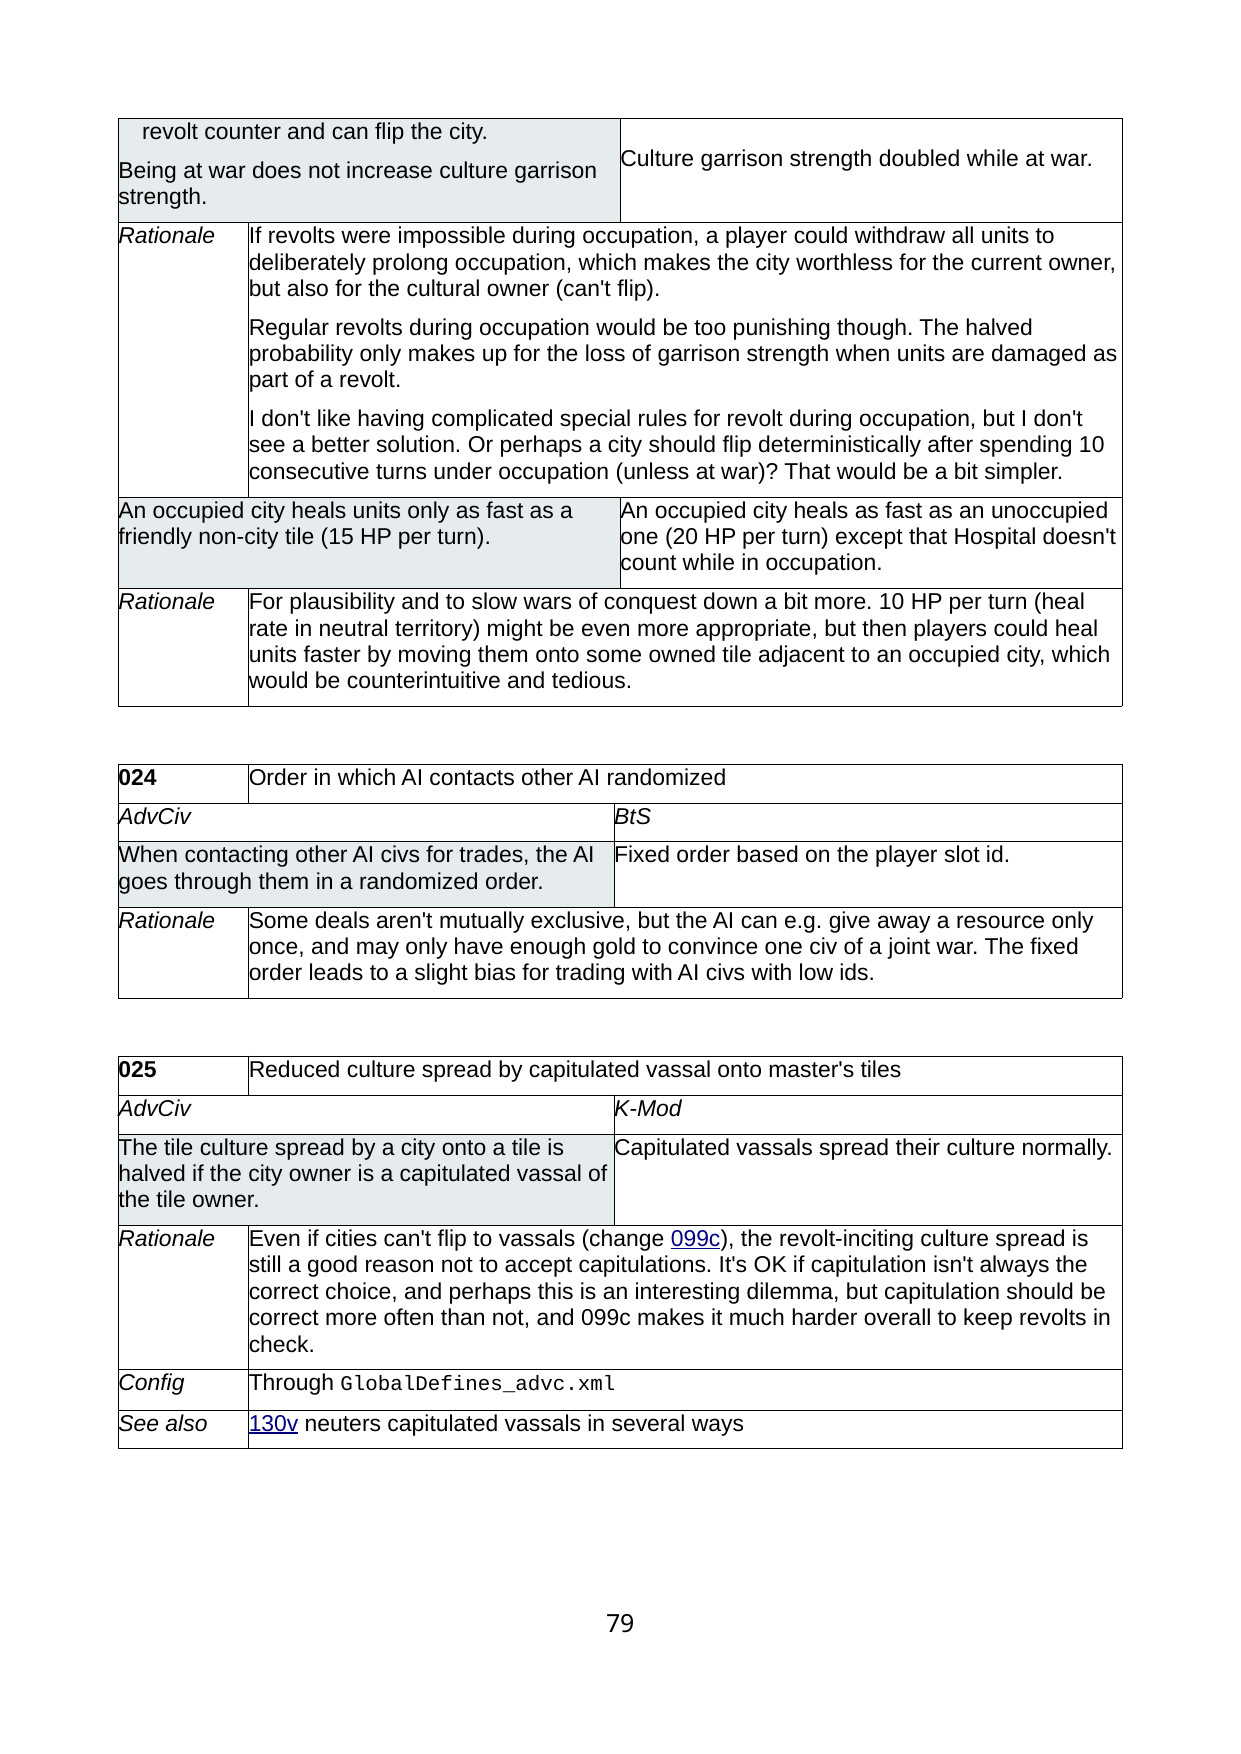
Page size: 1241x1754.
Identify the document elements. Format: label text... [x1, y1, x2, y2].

table_cell Rationale [119, 223, 248, 497]
table_cell Config [119, 1370, 248, 1409]
table_cell Some deals aren't mutually exclusive, but the AI can e.g. give away a resource only once, and may only have enough gold to convince one civ of a joint war. The fixed order leads to a slight bias for trading with AI civs with low ids. [249, 908, 1122, 998]
table_cell An occupied city heals units only as fast as a friendly non-city tile (15 HP per turn). [119, 498, 620, 588]
table_cell AdvCiv [119, 1096, 614, 1133]
table_cell AdvCiv [119, 804, 614, 841]
table_header 025 [119, 1057, 248, 1094]
table_cell Even if cities can't flip to vassals (change 099c), the revolt-inciting culture spread is still a good reason not to accept capitulations. It's OK if capitulation isn't always the correct choice, and perhaps this is an interesting dilemma, but capitulation should be correct more often than not, and 099c makes it much harder overall to keep revolts in check. [249, 1226, 1122, 1369]
table_cell Culture garrison strength doubled while at war. [621, 119, 1122, 222]
table_cell When contacting other AI civs for trades, the AI goes through them in a randomized order. [119, 842, 614, 907]
table_cell Fixed order based on the player slot id. [615, 842, 1122, 907]
table_header Order in which AI contacts other AI randomized [249, 765, 1122, 802]
table_cell BtS [615, 804, 1122, 841]
table_cell See also [119, 1411, 248, 1448]
table_header 024 [119, 765, 248, 802]
table_cell Capitulated vassals spread their culture normally. [615, 1135, 1122, 1225]
table_cell K-Mod [615, 1096, 1122, 1133]
table_cell Through GlobalDefines_advc.xml [249, 1370, 1122, 1409]
table_cell Rationale [119, 1226, 248, 1369]
table_cell Rationale [119, 908, 248, 998]
table_cell If revolts were impossible during occupation, a player could withdraw all units to deliberately prolong occupation, which makes the city worthless for the current owner, but also for the cultural owner (can't flip). Regular revolts during occupation would be too punishing though. The halved probability only makes up for the loss of garrison strength when units are damaged as part of a revolt. I don't like having complicated special rules for revolt during occupation, but I don't see a better solution. Or perhaps a city should flip deterministically after spending 10 consecutive turns under occupation (unless at war)? That would be a bit simpler. [249, 223, 1122, 497]
table_cell Rationale [119, 589, 248, 706]
table_cell An occupied city heals as fast as an unoccupied one (20 HP per turn) except that Hospital doesn't count while in occupation. [621, 498, 1122, 588]
table_cell For plausibility and to slow wars of conquest down a bit more. 10 HP per turn (heal rate in neutral territory) might be even more appropriate, but then players could heal units faster by moving them onto some owned tile adjacent to an occupied city, which would be counterintuitive and tedious. [249, 589, 1122, 706]
table_header Reduced culture spread by capitulated vassal onto master's tiles [249, 1057, 1122, 1094]
table_cell 130v neuters capitulated vassals in several ways [249, 1411, 1122, 1448]
table_cell revolt counter and can flip the city. Being at war does not increase culture garrison strength. [119, 119, 620, 222]
table_cell The tile culture spread by a city onto a tile is halved if the city owner is a capitulated vassal of the tile owner. [119, 1135, 614, 1225]
